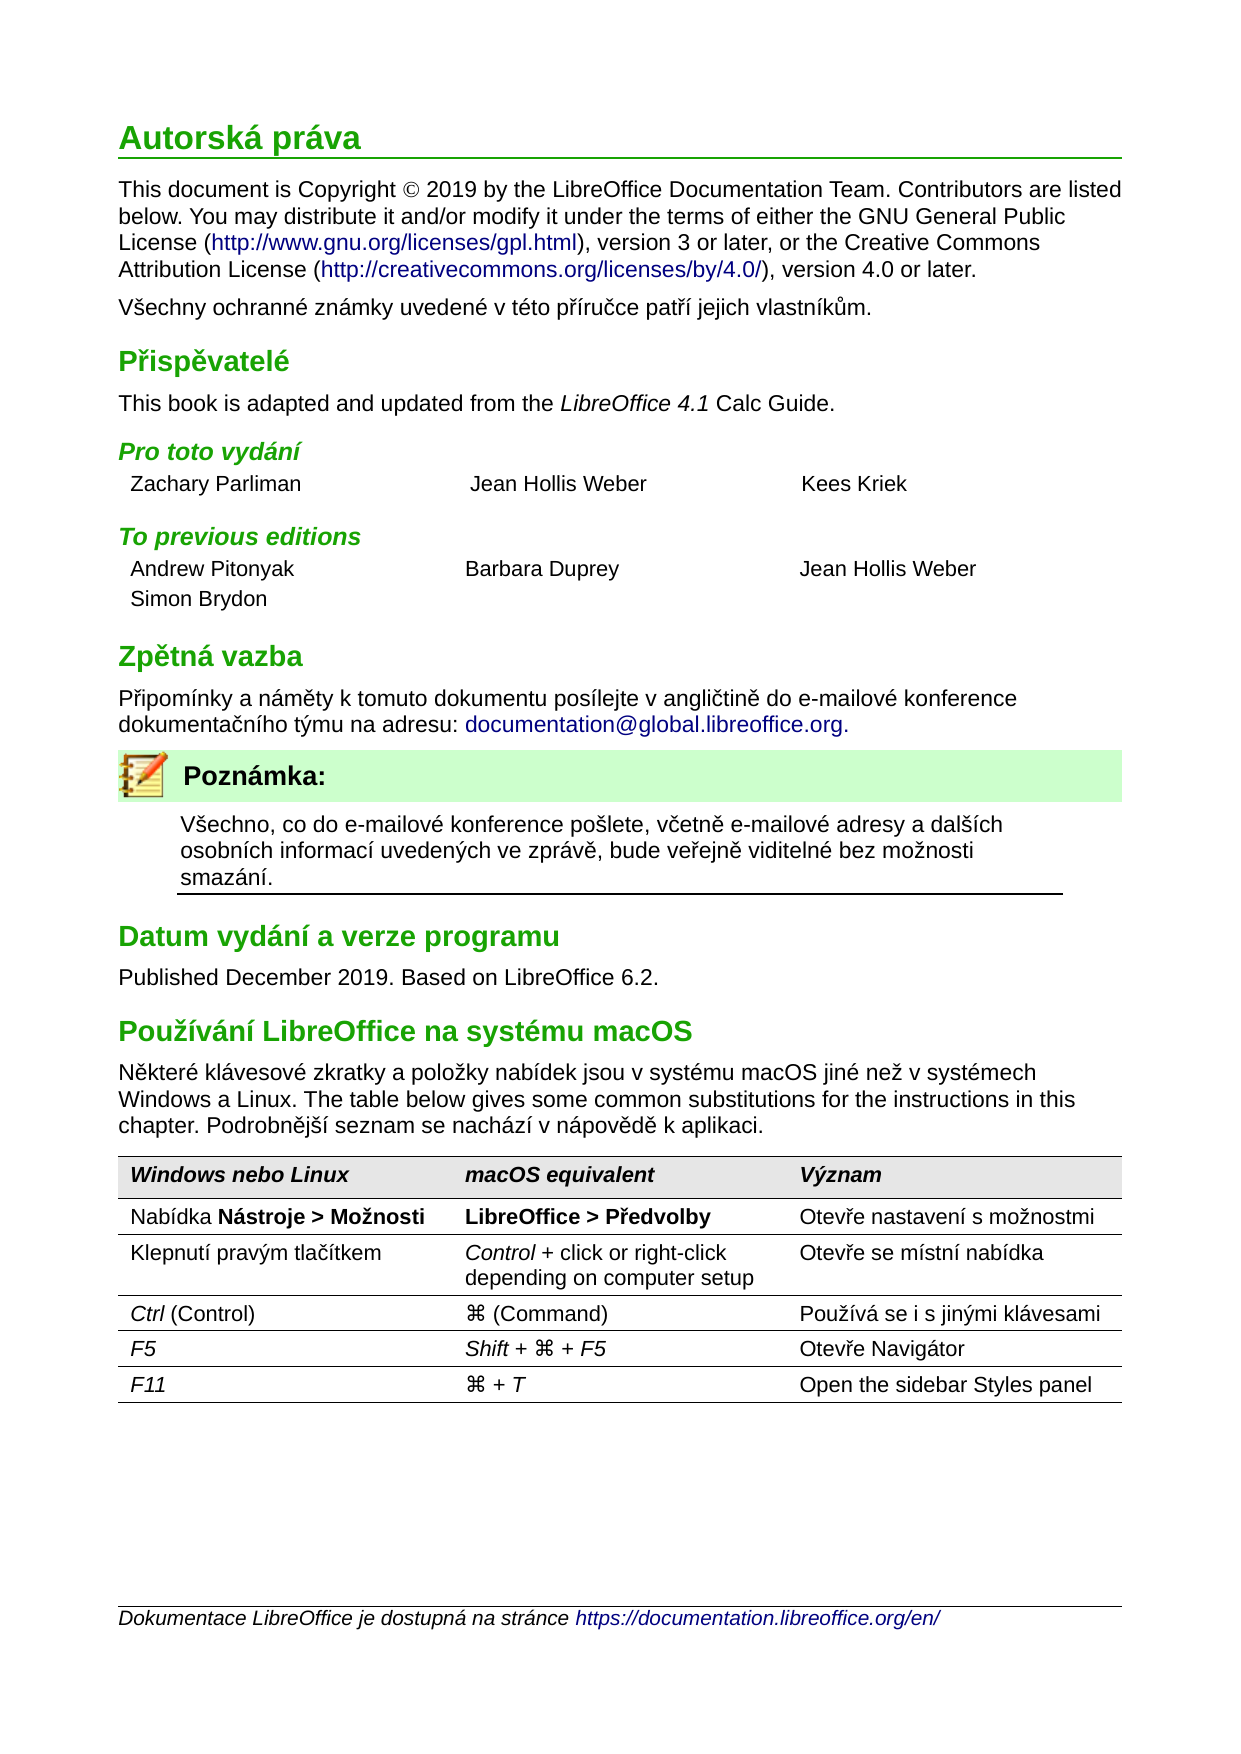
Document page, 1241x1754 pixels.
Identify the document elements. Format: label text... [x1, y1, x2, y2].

table_header Windows nebo Linux [118, 1157, 453, 1198]
table_header Andrew Pitonyak [118, 556, 453, 586]
table_cell Ctrl (Control) [118, 1296, 453, 1330]
text Některé klávesové zkratky a položky nabídek jsou v systému macOS jiné než v systémech Windows a Linux. The table below gives some common substitutions for the instructions in this chapter. Podrobnější seznam se nachází v nápovědě k aplikaci. [118, 1059, 1122, 1138]
subtitle Zpětná vazba [118, 639, 1122, 673]
table_cell Otevře nastavení s možnostmi [787, 1199, 1122, 1233]
table_header Jean Hollis Weber [458, 471, 789, 501]
text This document is Copyright © 2019 by the LibreOffice Documentation Team. Contributors are listed below. You may distribute it and/or modify it under the terms of either the GNU General Public License (http://www.gnu.org/licenses/gpl.html), version 3 or later, or the Creative Commons Attribution License (http://creativecommons.org/licenses/by/4.0/), version 4.0 or later. [118, 176, 1122, 282]
table_cell ⌘ + T [453, 1367, 787, 1402]
table_cell Nabídka Nástroje > Možnosti [118, 1199, 453, 1233]
picture [119, 750, 170, 801]
table_cell Open the sidebar Styles panel [787, 1367, 1122, 1402]
subtitle Používání LibreOffice na systému macOS [118, 1014, 1122, 1048]
subtitle Pro toto vydání [118, 437, 1122, 465]
text This book is adapted and updated from the LibreOffice 4.1 Calc Guide. [118, 390, 1122, 416]
table_cell F11 [118, 1367, 453, 1402]
table_cell Shift + ⌘ + F5 [453, 1331, 787, 1366]
table_header Význam [787, 1157, 1122, 1198]
text Připomínky a náměty k tomuto dokumentu posílejte v angličtině do e-mailové konference dokumentačního týmu na adresu: documentation@global.libreoffice.org. [118, 685, 1122, 737]
table_cell ⌘ (Command) [453, 1296, 787, 1330]
table_header Zachary Parliman [118, 471, 458, 501]
table_cell Otevře Navigátor [787, 1331, 1122, 1366]
table_header Kees Kriek [789, 471, 1122, 501]
table_header macOS equivalent [453, 1157, 787, 1198]
table_cell [453, 586, 787, 616]
subtitle To previous editions [118, 522, 1122, 550]
subtitle Přispěvatelé [118, 344, 1122, 378]
text Published December 2019. Based on LibreOffice 6.2. [118, 964, 1122, 990]
text Všechny ochranné známky uvedené v této příručce patří jejich vlastníkům. [118, 294, 1122, 321]
table_cell [788, 586, 1122, 616]
table_cell Používá se i s jinými klávesami [787, 1296, 1122, 1330]
text Všechno, co do e-mailové konference pošlete, včetně e-mailové adresy a dalších osobních informací uvedených ve zprávě, bude veřejně viditelné bez možnosti smazání. [177, 808, 1063, 893]
subtitle Autorská práva [118, 118, 1122, 157]
table_cell Control + click or right-click depending on computer setup [453, 1235, 787, 1294]
table_cell F5 [118, 1331, 453, 1366]
table_cell Klepnutí pravým tlačítkem [118, 1235, 453, 1294]
table_header Barbara Duprey [453, 556, 787, 586]
subtitle Poznámka: [118, 750, 1122, 802]
subtitle Datum vydání a verze programu [118, 919, 1122, 952]
table_header Jean Hollis Weber [788, 556, 1122, 586]
table_cell Otevře se místní nabídka [787, 1235, 1122, 1294]
table_cell Simon Brydon [118, 586, 453, 616]
table_cell LibreOffice > Předvolby [453, 1199, 787, 1233]
